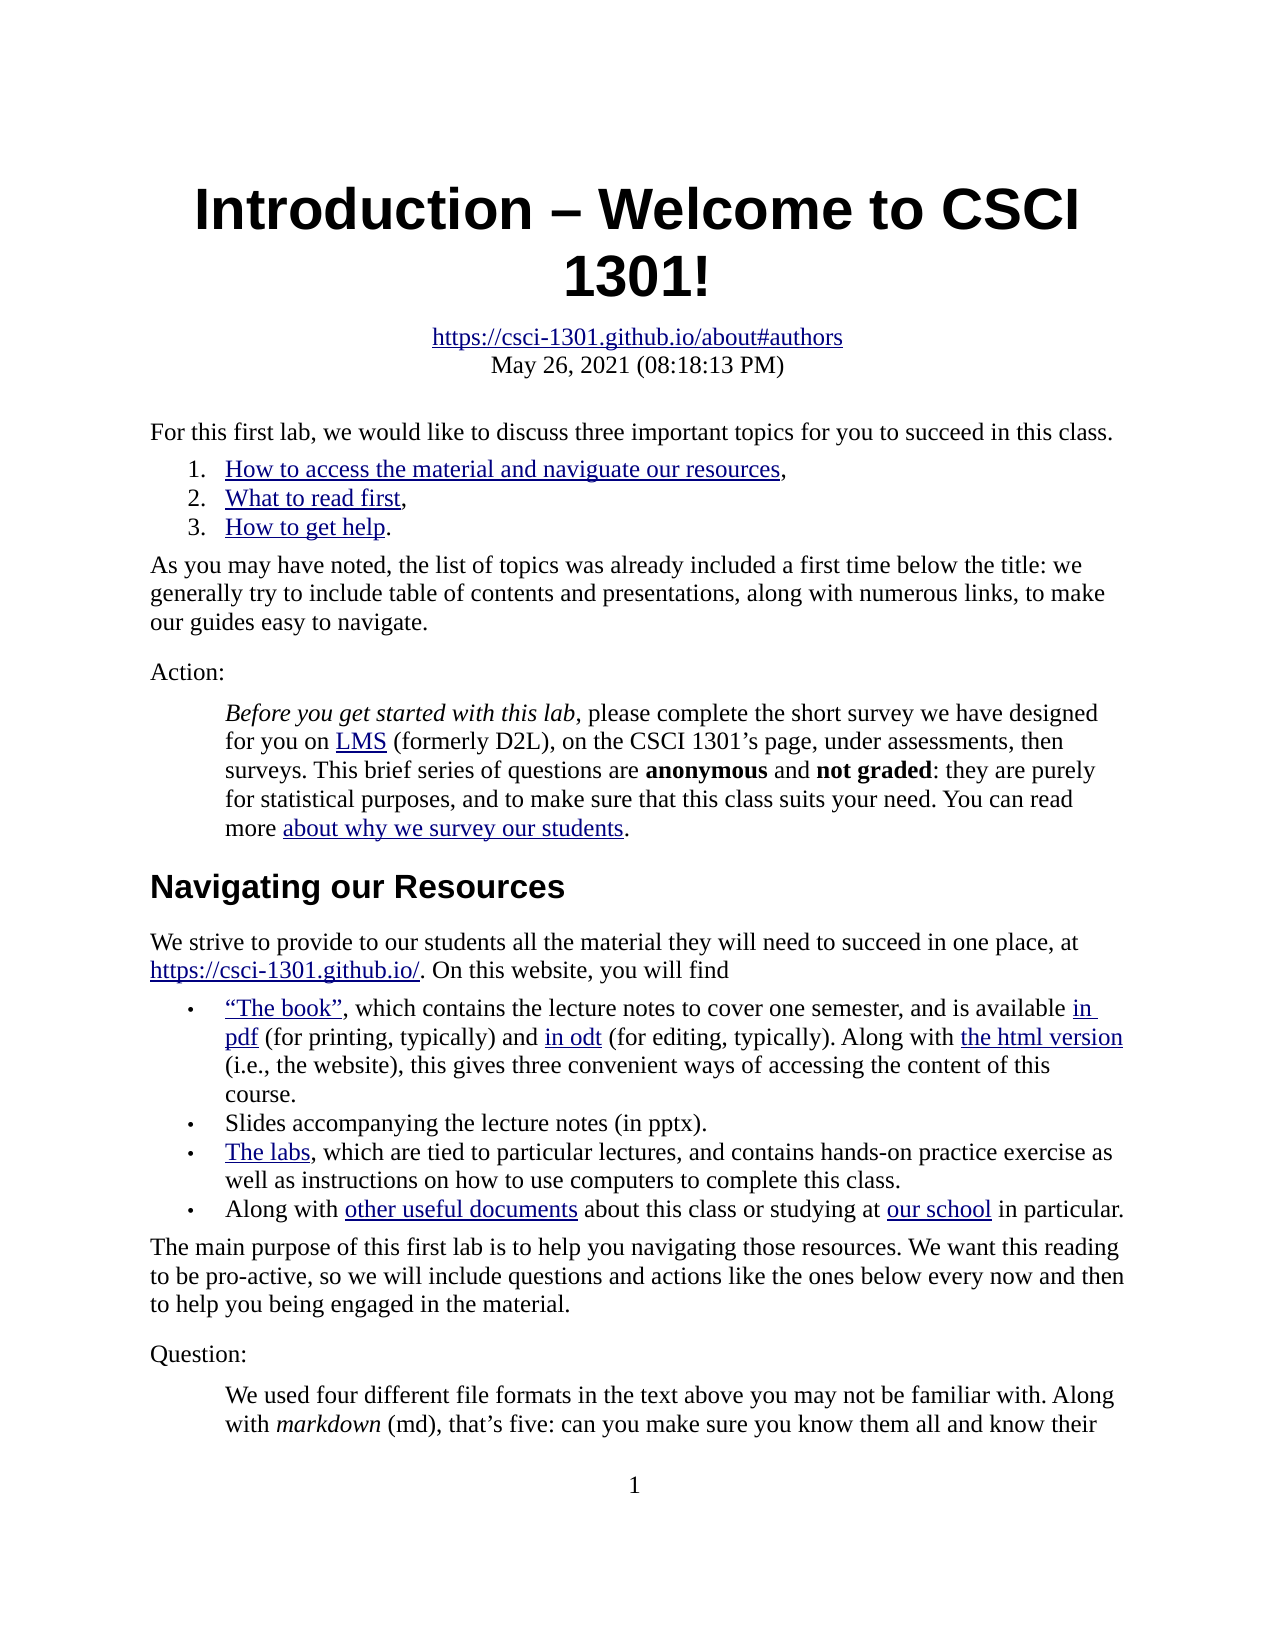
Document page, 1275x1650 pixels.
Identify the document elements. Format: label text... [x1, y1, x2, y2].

text We strive to provide to our students all the material they will need to succeed in one place, at https://csci-1301.github.io/. On this website, you will find [150, 927, 1125, 984]
list How to get help. [187, 512, 1125, 541]
text Question: [150, 1339, 1125, 1368]
list How to access the material and naviguate our resources, [187, 454, 1125, 483]
text Before you get started with this lab, please complete the short survey we have designed for you on LMS (formerly D2L), on the CSCI 1301’s page, under assessments, then surveys. This brief series of questions are anonymous and not graded: they are purely for statistical purposes, and to make sure that this class suits your need. You can read more about why we survey our students. [225, 698, 1125, 841]
text We used four different file formats in the text above you may not be familiar with. Along with markdown (md), that’s five: can you make sure you know them all and know their [225, 1380, 1125, 1437]
list Along with other useful documents about this class or studying at our school in particular. [187, 1194, 1125, 1223]
subtitle Navigating our Resources [150, 866, 1125, 905]
text Action: [150, 657, 1125, 686]
text https://csci-1301.github.io/about#authors [150, 322, 1125, 350]
list “The book”, which contains the lecture notes to cover one semester, and is available in pdf (for printing, typically) and in odt (for editing, typically). Along with the html version (i.e., the website), this gives three convenient ways of accessing the content of this course. [187, 993, 1125, 1108]
text May 26, 2021 (08:18:13 PM) [150, 350, 1125, 379]
text As you may have noted, the list of topics was already included a first time below the title: we generally try to include table of contents and presentations, along with numerous links, to make our guides easy to navigate. [150, 550, 1125, 636]
list Slides accompanying the lecture notes (in pptx). [187, 1108, 1125, 1137]
title Introduction – Welcome to CSCI 1301! [150, 175, 1125, 309]
text For this first lab, we would like to discuss three important topics for you to succeed in this class. [150, 417, 1125, 446]
text The main purpose of this first lab is to help you navigating those resources. We want this reading to be pro-active, so we will include questions and actions like the ones below every now and then to help you being engaged in the material. [150, 1232, 1125, 1318]
list The labs, which are tied to particular lectures, and contains hands-on practice exercise as well as instructions on how to use computers to complete this class. [187, 1137, 1125, 1194]
list What to read first, [187, 483, 1125, 512]
